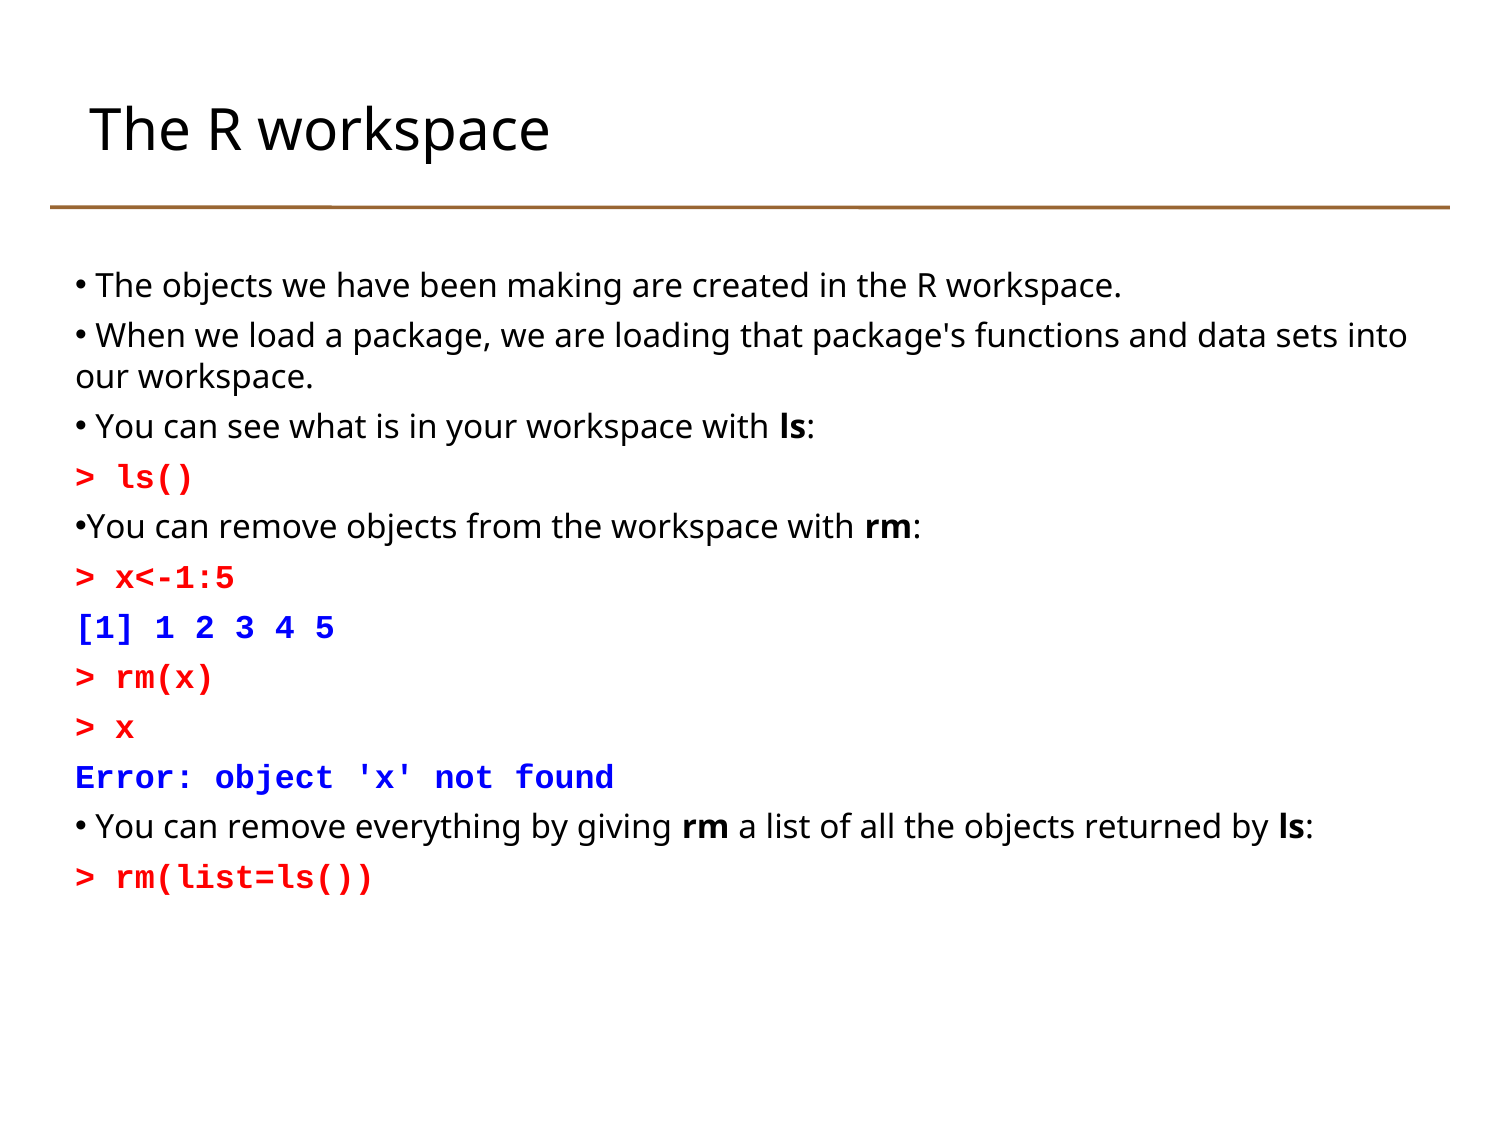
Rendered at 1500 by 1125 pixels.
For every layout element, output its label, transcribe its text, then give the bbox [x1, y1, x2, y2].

text_box The R workspace [75, 32, 1425, 221]
text_box The objects we have been making are created in the R workspace. When we load a package, we are loading that package's functions and data sets into our workspace. You can see what is in your workspace with ls: > ls() You can remove objects from the workspace with rm: > x<-1:5 [1] 1 2 3 4 5 > rm(x) > x Error: object 'x' not found You can remove everything by giving rm a list of all the objects returned by ls: > rm(list=ls()) [75, 263, 1456, 981]
